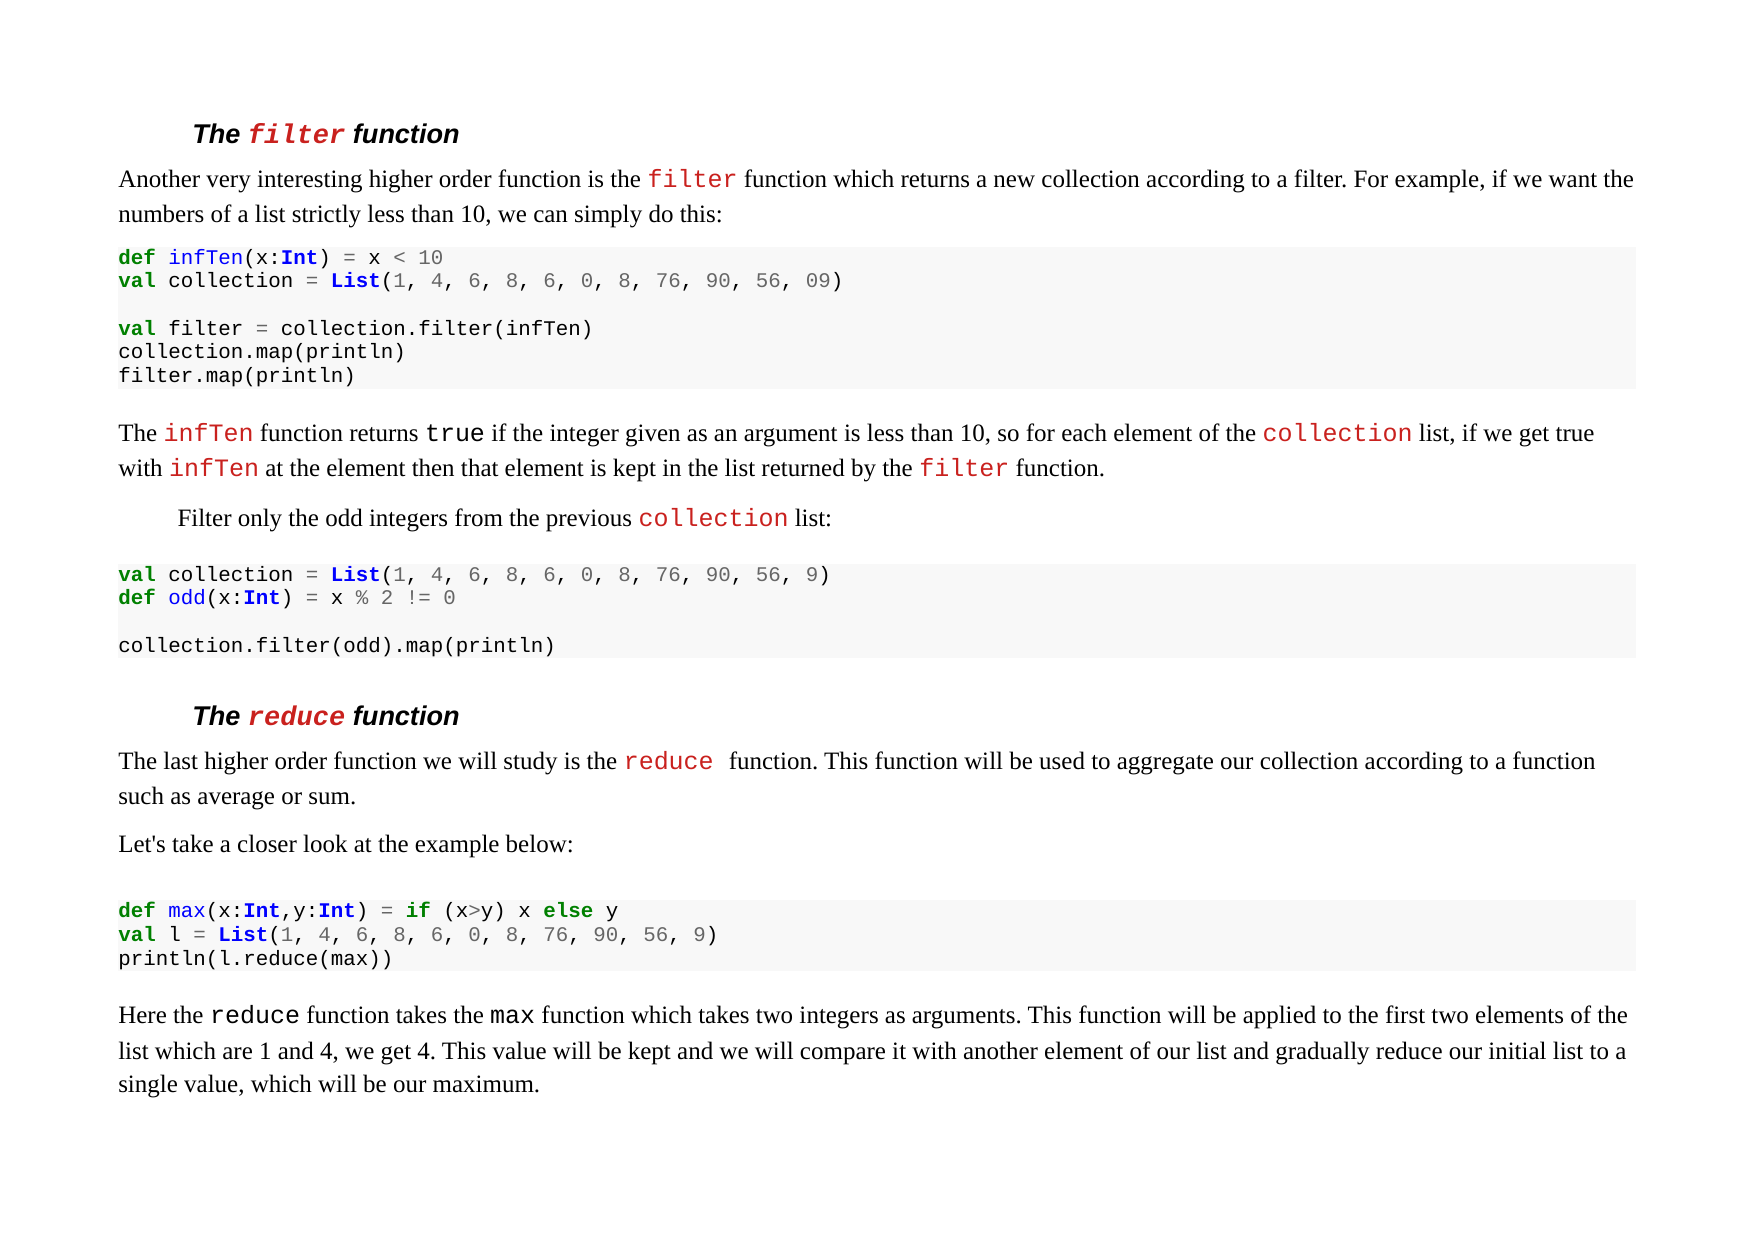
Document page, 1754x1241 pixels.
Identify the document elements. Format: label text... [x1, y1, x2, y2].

text filter.map(println) [118, 365, 1636, 389]
text println(l.reduce(max)) [118, 947, 1636, 971]
text Another very interesting higher order function is the filter function which returns a new collection according to a filter. For example, if we want the numbers of a list strictly less than 10, we can simply do this: [118, 164, 1636, 228]
subtitle The reduce function [118, 700, 1636, 734]
text def max(x:Int,y:Int) = if (x>y) x else y [118, 900, 1636, 924]
text collection.filter(odd).map(println) [118, 634, 1636, 658]
text val collection = List(1, 4, 6, 8, 6, 0, 8, 76, 90, 56, 9) [118, 564, 1636, 587]
text Let's take a closer look at the example below: [118, 829, 1636, 858]
text val filter = collection.filter(infTen) [118, 318, 1636, 341]
text The infTen function returns true if the integer given as an argument is less than 10, so for each element of the collection list, if we get true with infTen at the element then that element is kept in the list returned by the filter function. [118, 418, 1636, 484]
text Filter only the odd integers from the previous collection list: [177, 503, 1577, 534]
subtitle The filter function [118, 118, 1636, 152]
text def odd(x:Int) = x % 2 != 0 [118, 587, 1636, 611]
text collection.map(println) [118, 341, 1636, 365]
text Here the reduce function takes the max function which takes two integers as arguments. This function will be applied to the first two elements of the list which are 1 and 4, we get 4. This value will be kept and we will compare it with another element of our list and gradually reduce our initial list to a single value, which will be our maximum. [118, 1001, 1636, 1097]
text def infTen(x:Int) = x < 10 [118, 247, 1636, 271]
text The last higher order function we will study is the reduce function. This function will be used to aggregate our collection according to a function such as average or sum. [118, 746, 1636, 810]
text val collection = List(1, 4, 6, 8, 6, 0, 8, 76, 90, 56, 09) [118, 271, 1636, 294]
text val l = List(1, 4, 6, 8, 6, 0, 8, 76, 90, 56, 9) [118, 924, 1636, 947]
